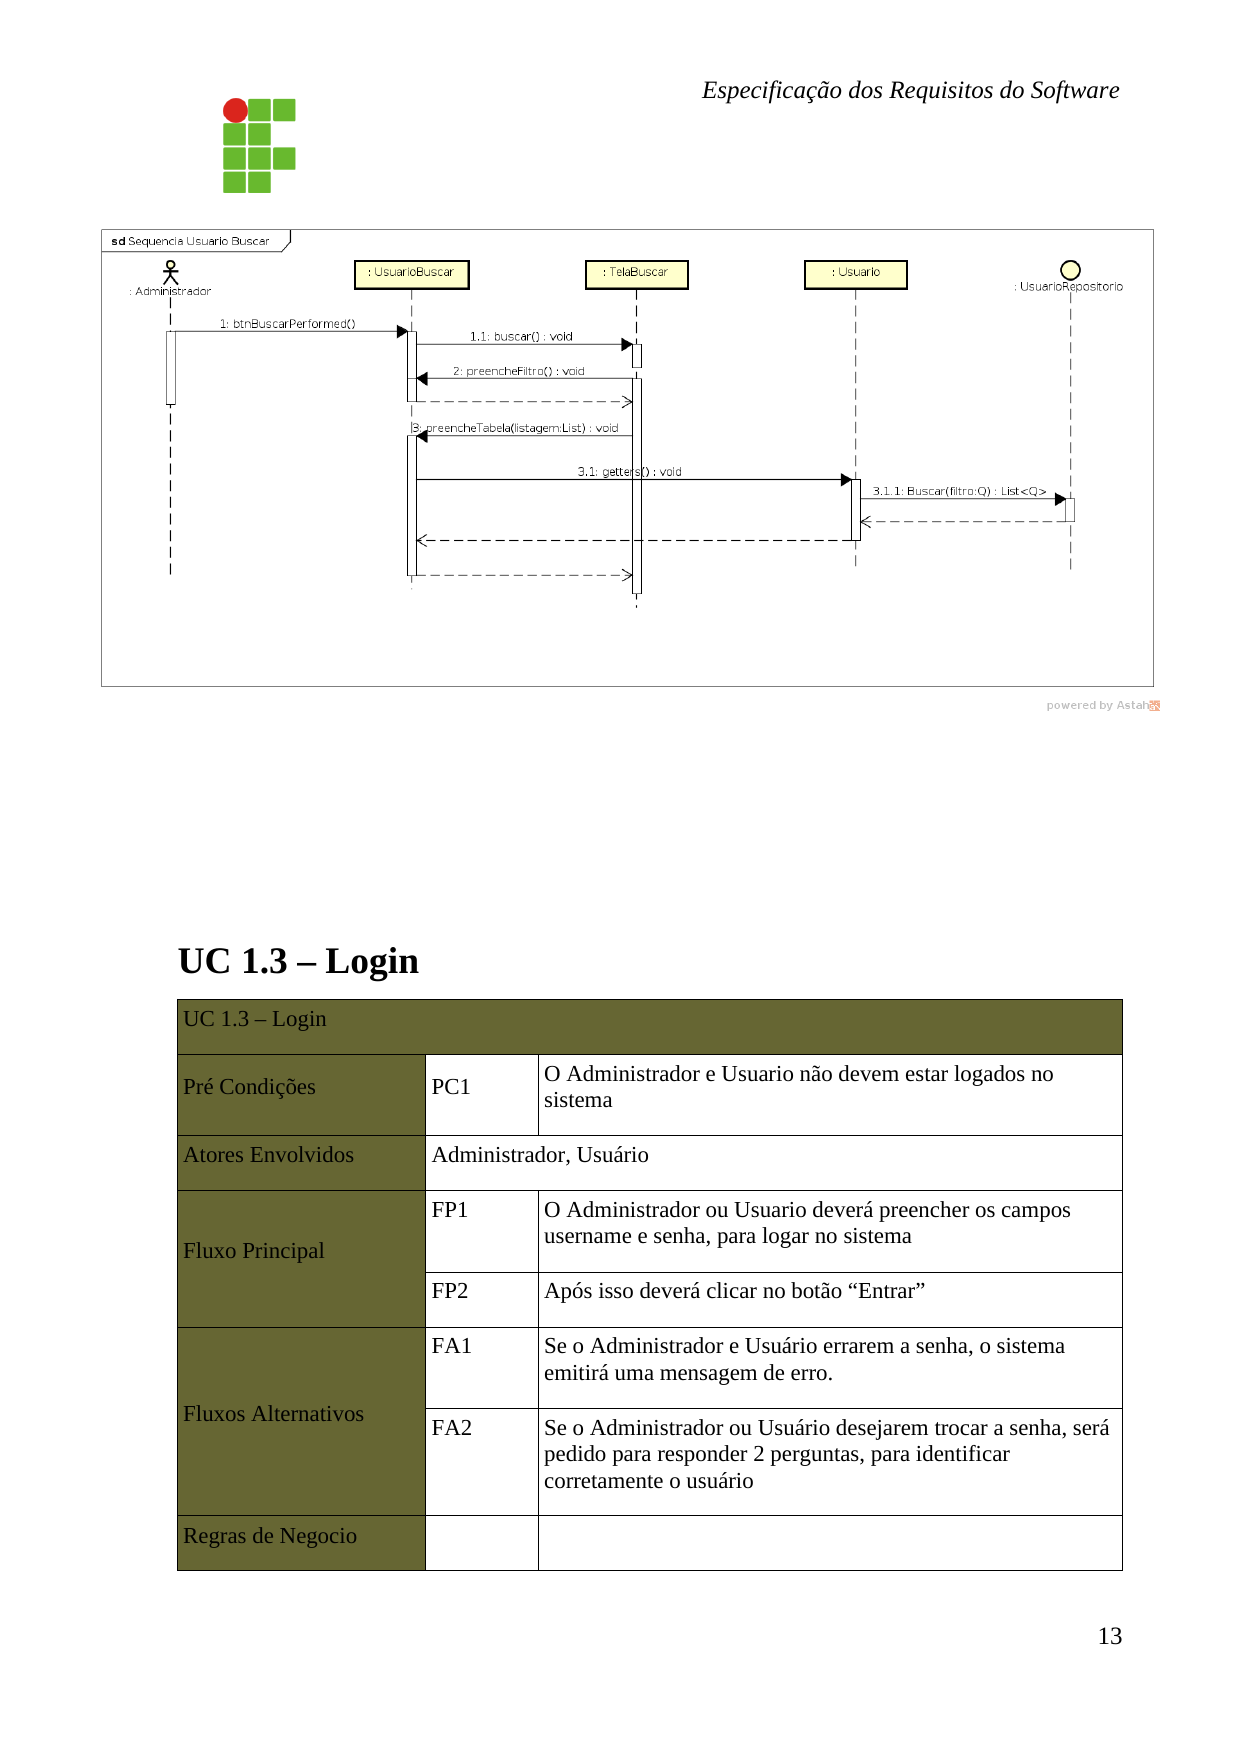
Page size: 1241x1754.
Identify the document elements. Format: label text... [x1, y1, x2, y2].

text UC 1.3 – Login [177, 939, 1122, 982]
table_cell Fluxo Principal [178, 1191, 425, 1326]
table_cell Se o Administrador ou Usuário desejarem trocar a senha, será pedido para responder 2 perguntas, para identificar corretamente o usuário [539, 1409, 1122, 1515]
table_cell [426, 1516, 538, 1570]
table_cell FA1 [426, 1328, 538, 1408]
table_cell Regras de Negocio [178, 1516, 425, 1570]
table_cell FA2 [426, 1409, 538, 1515]
table_cell Se o Administrador e Usuário errarem a senha, o sistema emitirá uma mensagem de erro. [539, 1328, 1122, 1408]
table_cell O Administrador e Usuario não devem estar logados no sistema [539, 1055, 1122, 1135]
table_cell Pré Condições [178, 1055, 425, 1135]
table_cell PC1 [426, 1055, 538, 1135]
table_cell [539, 1516, 1122, 1570]
table_cell FP1 [426, 1191, 538, 1271]
table_cell O Administrador ou Usuario deverá preencher os campos username e senha, para logar no sistema [539, 1191, 1122, 1271]
table_cell Administrador, Usuário [426, 1136, 1122, 1190]
table_header UC 1.3 – Login [178, 1000, 1122, 1054]
table_cell Fluxos Alternativos [178, 1328, 425, 1515]
table_cell Atores Envolvidos [178, 1136, 425, 1190]
table_cell FP2 [426, 1273, 538, 1326]
table_cell Após isso deverá clicar no botão “Entrar” [539, 1273, 1122, 1326]
